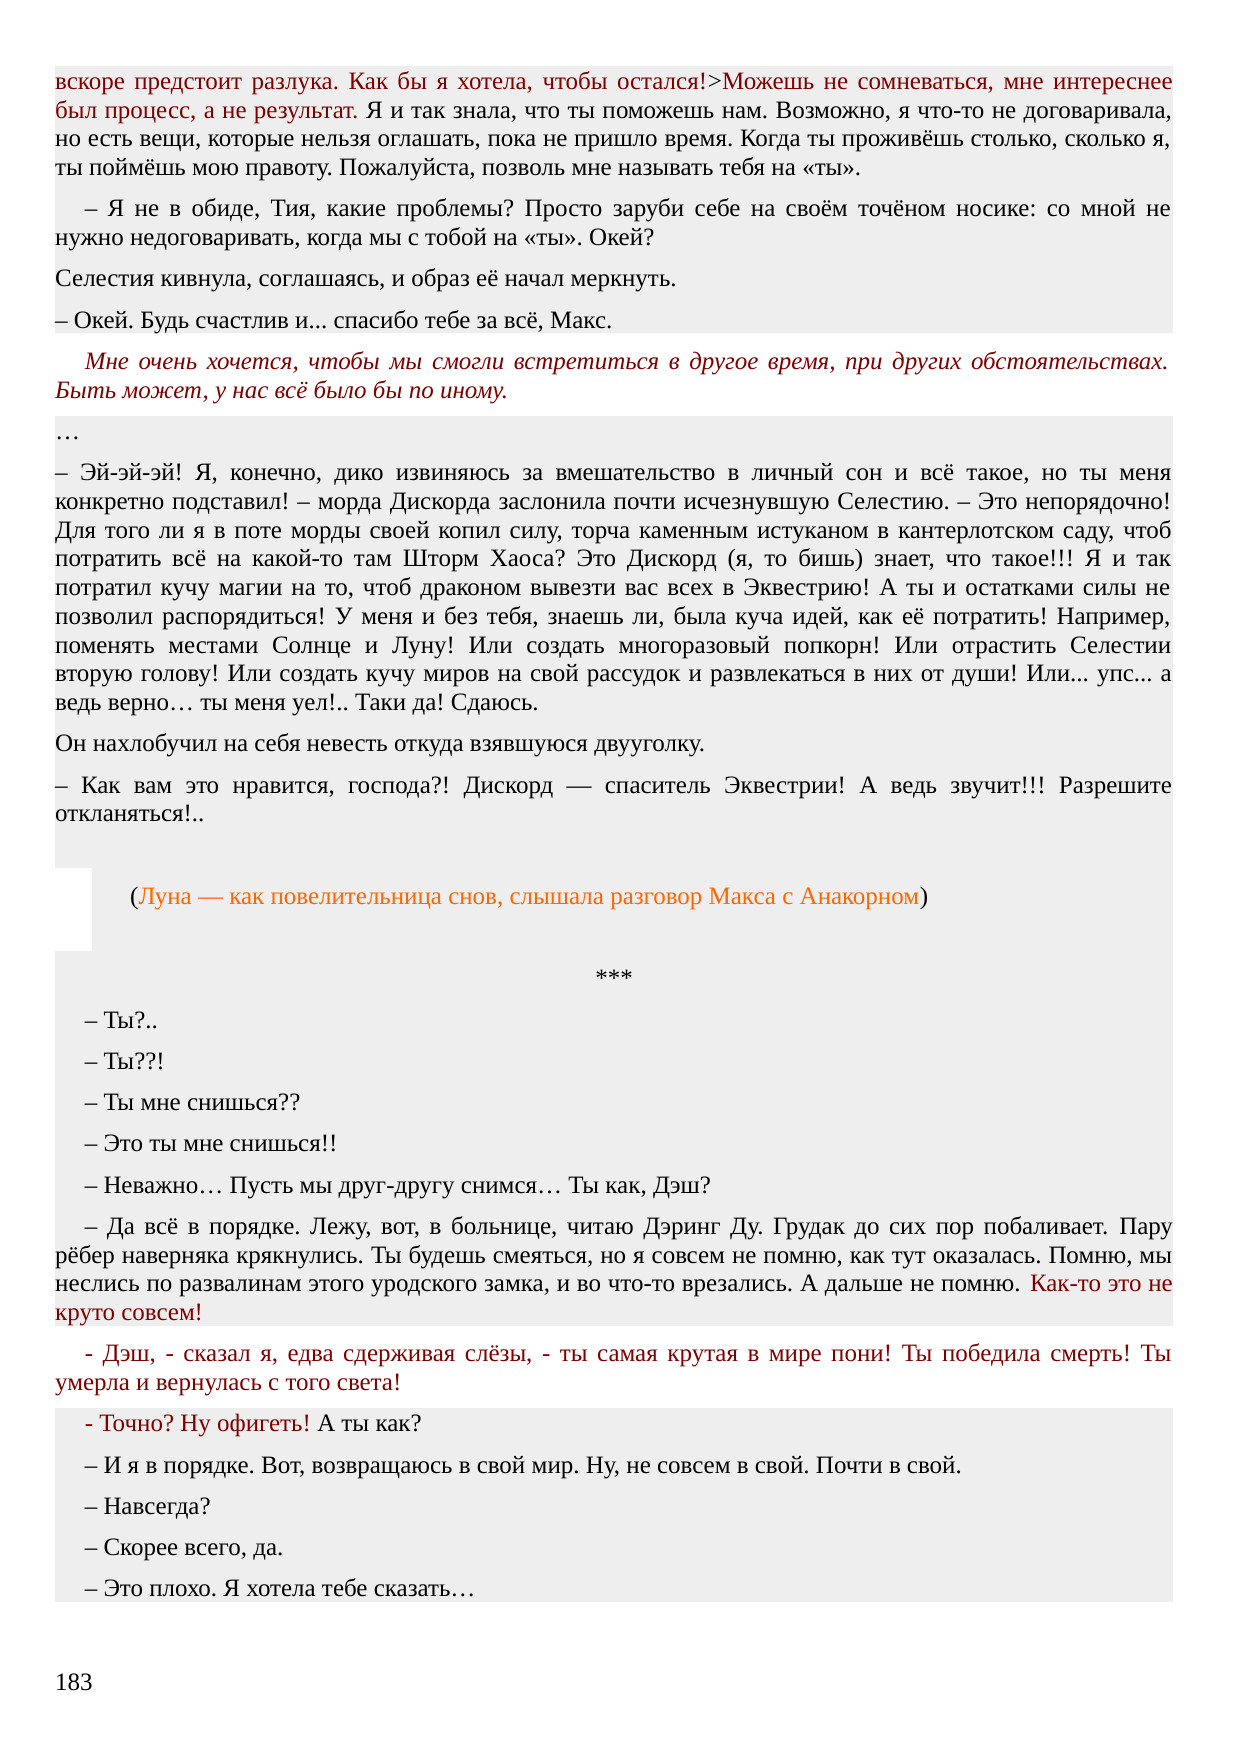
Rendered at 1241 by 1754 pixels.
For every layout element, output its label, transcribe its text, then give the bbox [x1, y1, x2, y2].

text вскоре предстоит разлука. Как бы я хотела, чтобы остался!>Можешь не сомневаться, мне интереснее был процесс, а не результат. Я и так знала, что ты поможешь нам. Возможно, я что-то не договаривала, но есть вещи, которые нельзя оглашать, пока не пришло время. Когда ты проживёшь столько, сколько я, ты поймёшь мою правоту. Пожалуйста, позволь мне называть тебя на «ты». [55, 66, 1173, 181]
text - Дэш, - сказал я, едва сдерживая слёзы, - ты самая крутая в мире пони! Ты победила смерть! Ты умерла и вернулась с того света! [55, 1338, 1173, 1396]
text – Скорее всего, да. [55, 1532, 1173, 1561]
text – Это плохо. Я хотела тебе сказать… [55, 1573, 1173, 1602]
text – Навсегда? [55, 1491, 1173, 1520]
text – Это ты мне снишься!! [55, 1128, 1173, 1157]
text *** [55, 963, 1173, 992]
text – Эй-эй-эй! Я, конечно, дико извиняюсь за вмешательство в личный сон и всё такое, но ты меня конкретно подставил! – морда Дискорда заслонила почти исчезнувшую Селестию. – Это непорядочно! Для того ли я в поте морды своей копил силу, торча каменным истуканом в кантерлотском саду, чтоб потратить всё на какой-то там Шторм Хаоса? Это Дискорд (я, то бишь) знает, что такое!!! Я и так потратил кучу магии на то, чтоб драконом вывезти вас всех в Эквестрию! А ты и остатками силы не позволил распорядиться! У меня и без тебя, знаешь ли, была куча идей, как её потратить! Например, поменять местами Солнце и Луну! Или создать многоразовый попкорн! Или отрастить Селестии вторую голову! Или создать кучу миров на свой рассудок и развлекаться в них от души! Или... упс... а ведь верно… ты меня уел!.. Таки да! Сдаюсь. [55, 457, 1173, 716]
text – Да всё в порядке. Лежу, вот, в больнице, читаю Дэринг Ду. Грудак до сих пор побаливает. Пару рёбер наверняка крякнулись. Ты будешь смеяться, но я совсем не помню, как тут оказалась. Помню, мы неслись по развалинам этого уродского замка, и во что-то врезались. А дальше не помню. Как-то это не круто совсем! [55, 1211, 1173, 1326]
text – Я не в обиде, Тия, какие проблемы? Просто заруби себе на своём точёном носике: со мной не нужно недоговаривать, когда мы с тобой на «ты». Окей? [55, 193, 1173, 251]
text – Ты мне снишься?? [55, 1087, 1173, 1116]
list (Луна — как повелительница снов, слышала разговор Макса с Анакорном) [92, 881, 1173, 910]
text … [55, 416, 1173, 445]
text – Ты??! [55, 1046, 1173, 1075]
text – И я в порядке. Вот, возвращаюсь в свой мир. Ну, не совсем в свой. Почти в свой. [55, 1450, 1173, 1478]
text – Неважно… Пусть мы друг-другу снимся… Ты как, Дэш? [55, 1170, 1173, 1198]
text Мне очень хочется, чтобы мы смогли встретиться в другое время, при других обстоятельствах. Быть может, у нас всё было бы по иному. [55, 346, 1173, 403]
text Селестия кивнула, соглашаясь, и образ её начал меркнуть. [55, 263, 1173, 292]
text Он нахлобучил на себя невесть откуда взявшуюся двууголку. [55, 728, 1173, 757]
text – Ты?.. [55, 1005, 1173, 1033]
text - Точно? Ну офигеть! А ты как? [55, 1408, 1173, 1437]
text – Как вам это нравится, господа?! Дискорд — спаситель Эквестрии! А ведь звучит!!! Разрешите откланяться!.. [55, 770, 1173, 827]
text – Окей. Будь счастлив и... спасибо тебе за всё, Макс. [55, 305, 1173, 333]
